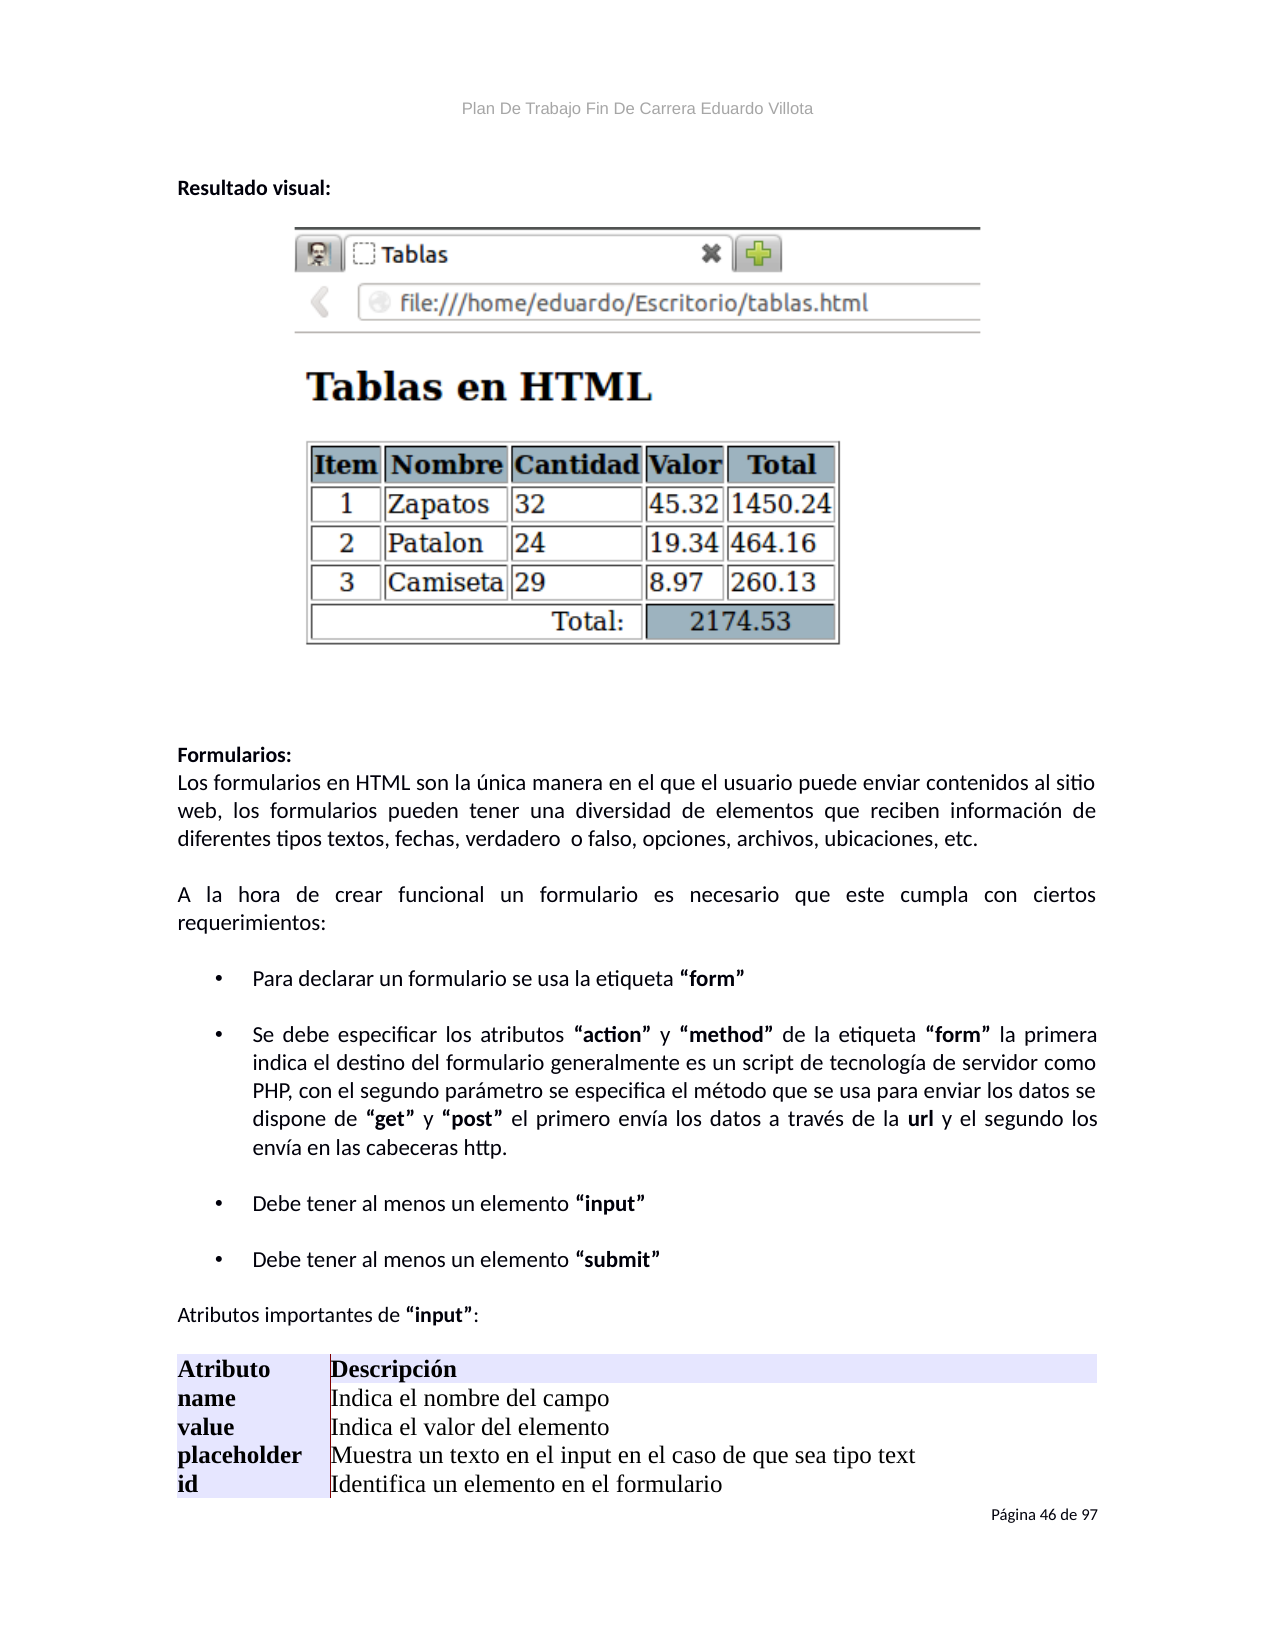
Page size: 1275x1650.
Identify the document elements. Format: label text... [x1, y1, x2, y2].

table_cell Indica el nombre del campo [331, 1383, 1097, 1412]
table_header Atributo [177, 1354, 330, 1383]
text Atributos importantes de “input”: [177, 1301, 1098, 1327]
list Debe tener al menos un elemento “input” [215, 1189, 1098, 1217]
table_cell name [177, 1383, 330, 1412]
table_cell Indica el valor del elemento [331, 1412, 1097, 1440]
list Para declarar un formulario se usa la etiqueta “form” [215, 964, 1098, 992]
table_cell id [177, 1469, 330, 1498]
table_header Descripción [331, 1354, 1097, 1383]
list Debe tener al menos un elemento “submit” [215, 1245, 1098, 1273]
table_cell placeholder [177, 1440, 330, 1469]
picture [294, 227, 981, 687]
table_cell Identifica un elemento en el formulario [331, 1469, 1097, 1498]
text A la hora de crear funcional un formulario es necesario que este cumpla con ciertos requerimientos: [177, 880, 1098, 936]
text Resultado visual: [177, 174, 1098, 201]
text Formularios: [177, 742, 1098, 768]
text Los formularios en HTML son la única manera en el que el usuario puede enviar contenidos al sitio web, los formularios pueden tener una diversidad de elementos que reciben información de diferentes tipos textos, fechas, verdadero o falso, opciones, archivos, ubicaciones, etc. [177, 768, 1098, 852]
table_cell value [177, 1412, 330, 1440]
list Se debe especificar los atributos “action” y “method” de la etiqueta “form” la primera indica el destino del formulario generalmente es un script de tecnología de servidor como PHP, con el segundo parámetro se especifica el método que se usa para enviar los datos se dispone de “get” y “post” el primero envía los datos a través de la url y el segundo los envía en las cabeceras http. [215, 1021, 1098, 1161]
table_cell Muestra un texto en el input en el caso de que sea tipo text [331, 1440, 1097, 1469]
